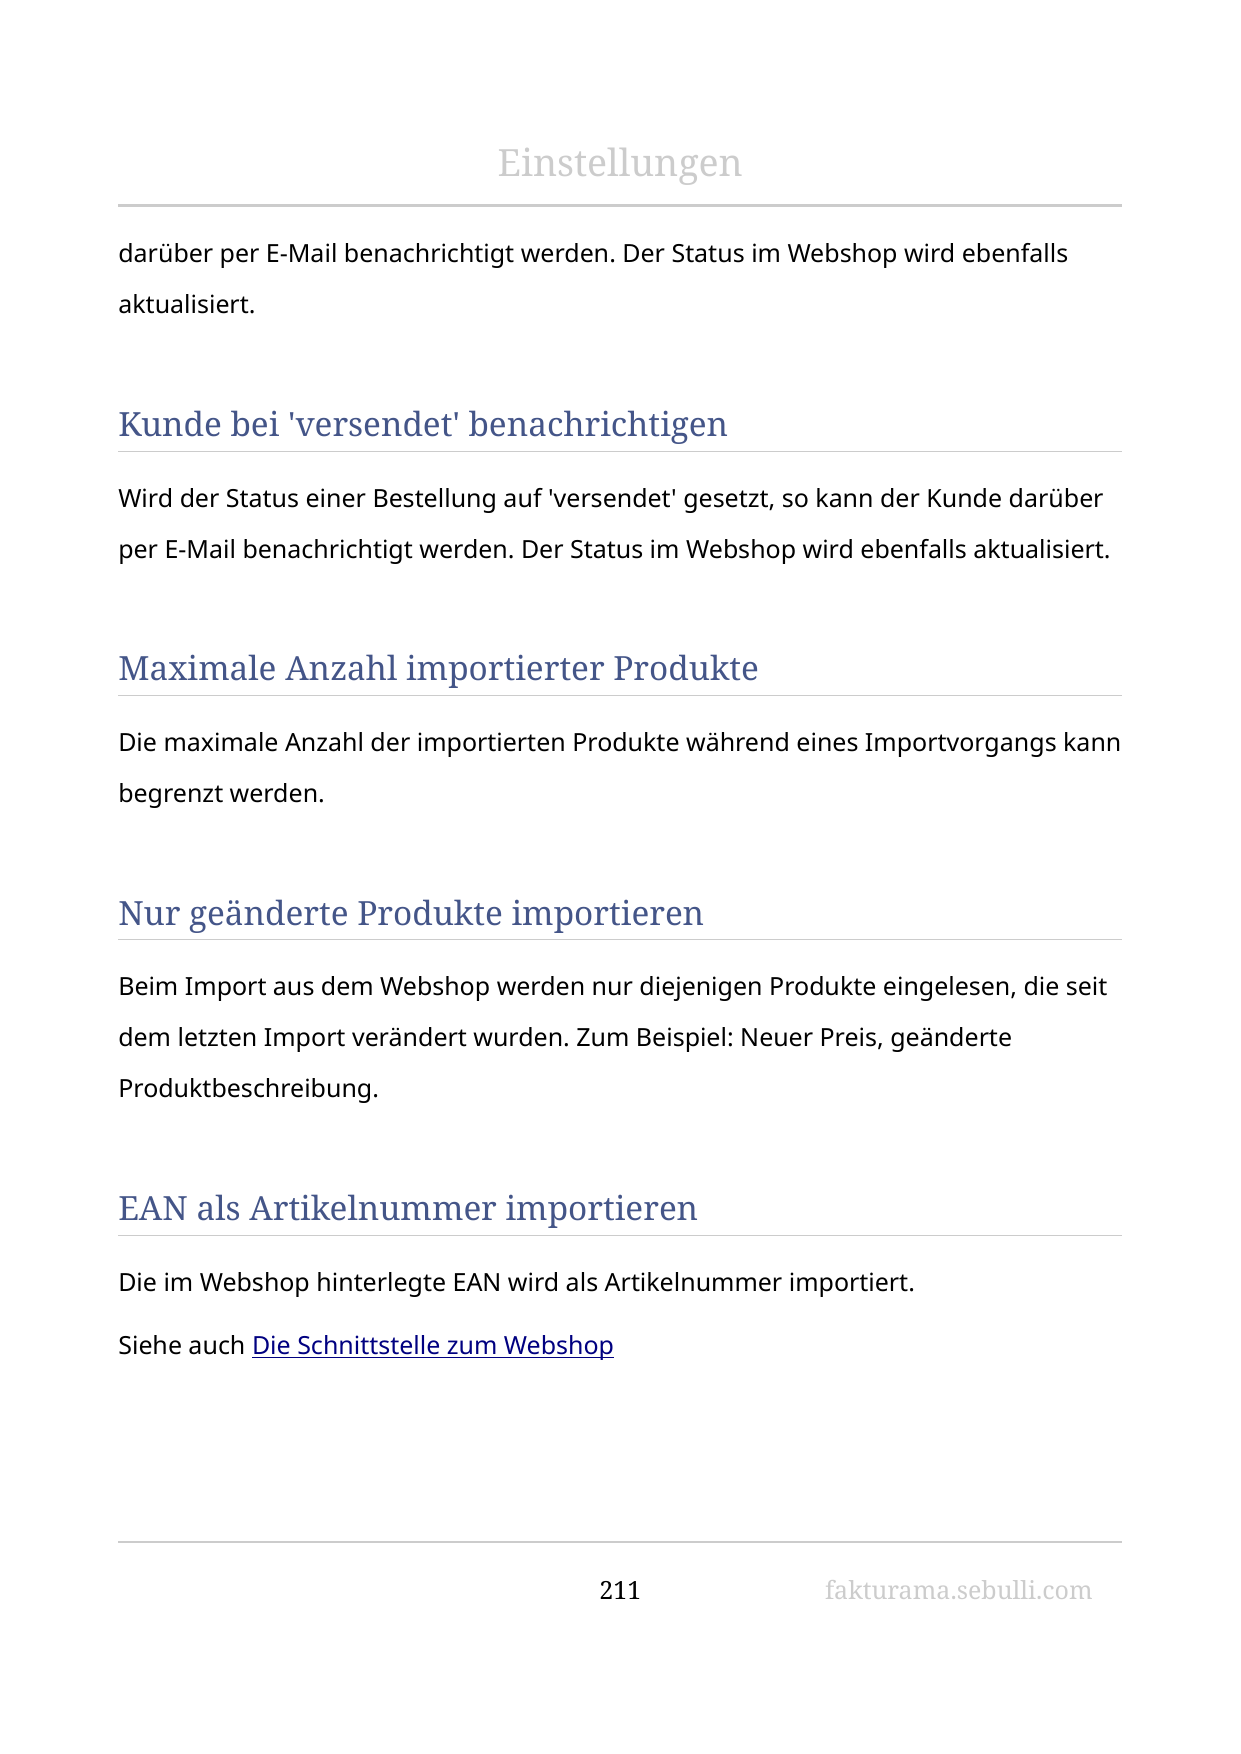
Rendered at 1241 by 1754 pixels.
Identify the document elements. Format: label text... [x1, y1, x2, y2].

subtitle EAN als Artikelnummer importieren [118, 1184, 1122, 1235]
text Beim Import aus dem Webshop werden nur diejenigen Produkte eingelesen, die seit dem letzten Import verändert wurden. Zum Beispiel: Neuer Preis, geänderte Produktbeschreibung. [118, 969, 1122, 1105]
text Wird der Status einer Bestellung auf 'versendet' gesetzt, so kann der Kunde darüber per E-Mail benachrichtigt werden. Der Status im Webshop wird ebenfalls aktualisiert. [118, 480, 1122, 566]
text Die maximale Anzahl der importierten Produkte während eines Importvorgangs kann begrenzt werden. [118, 725, 1122, 810]
text darüber per E-Mail benachrichtigt werden. Der Status im Webshop wird ebenfalls aktualisiert. [118, 236, 1122, 321]
text Die im Webshop hinterlegte EAN wird als Artikelnummer importiert. [118, 1264, 1122, 1298]
subtitle Nur geänderte Produkte importieren [118, 889, 1122, 939]
text Siehe auch Die Schnittstelle zum Webshop [118, 1328, 1122, 1362]
subtitle Maximale Anzahl importierter Produkte [118, 645, 1122, 695]
subtitle Kunde bei 'versendet' benachrichtigen [118, 401, 1122, 451]
